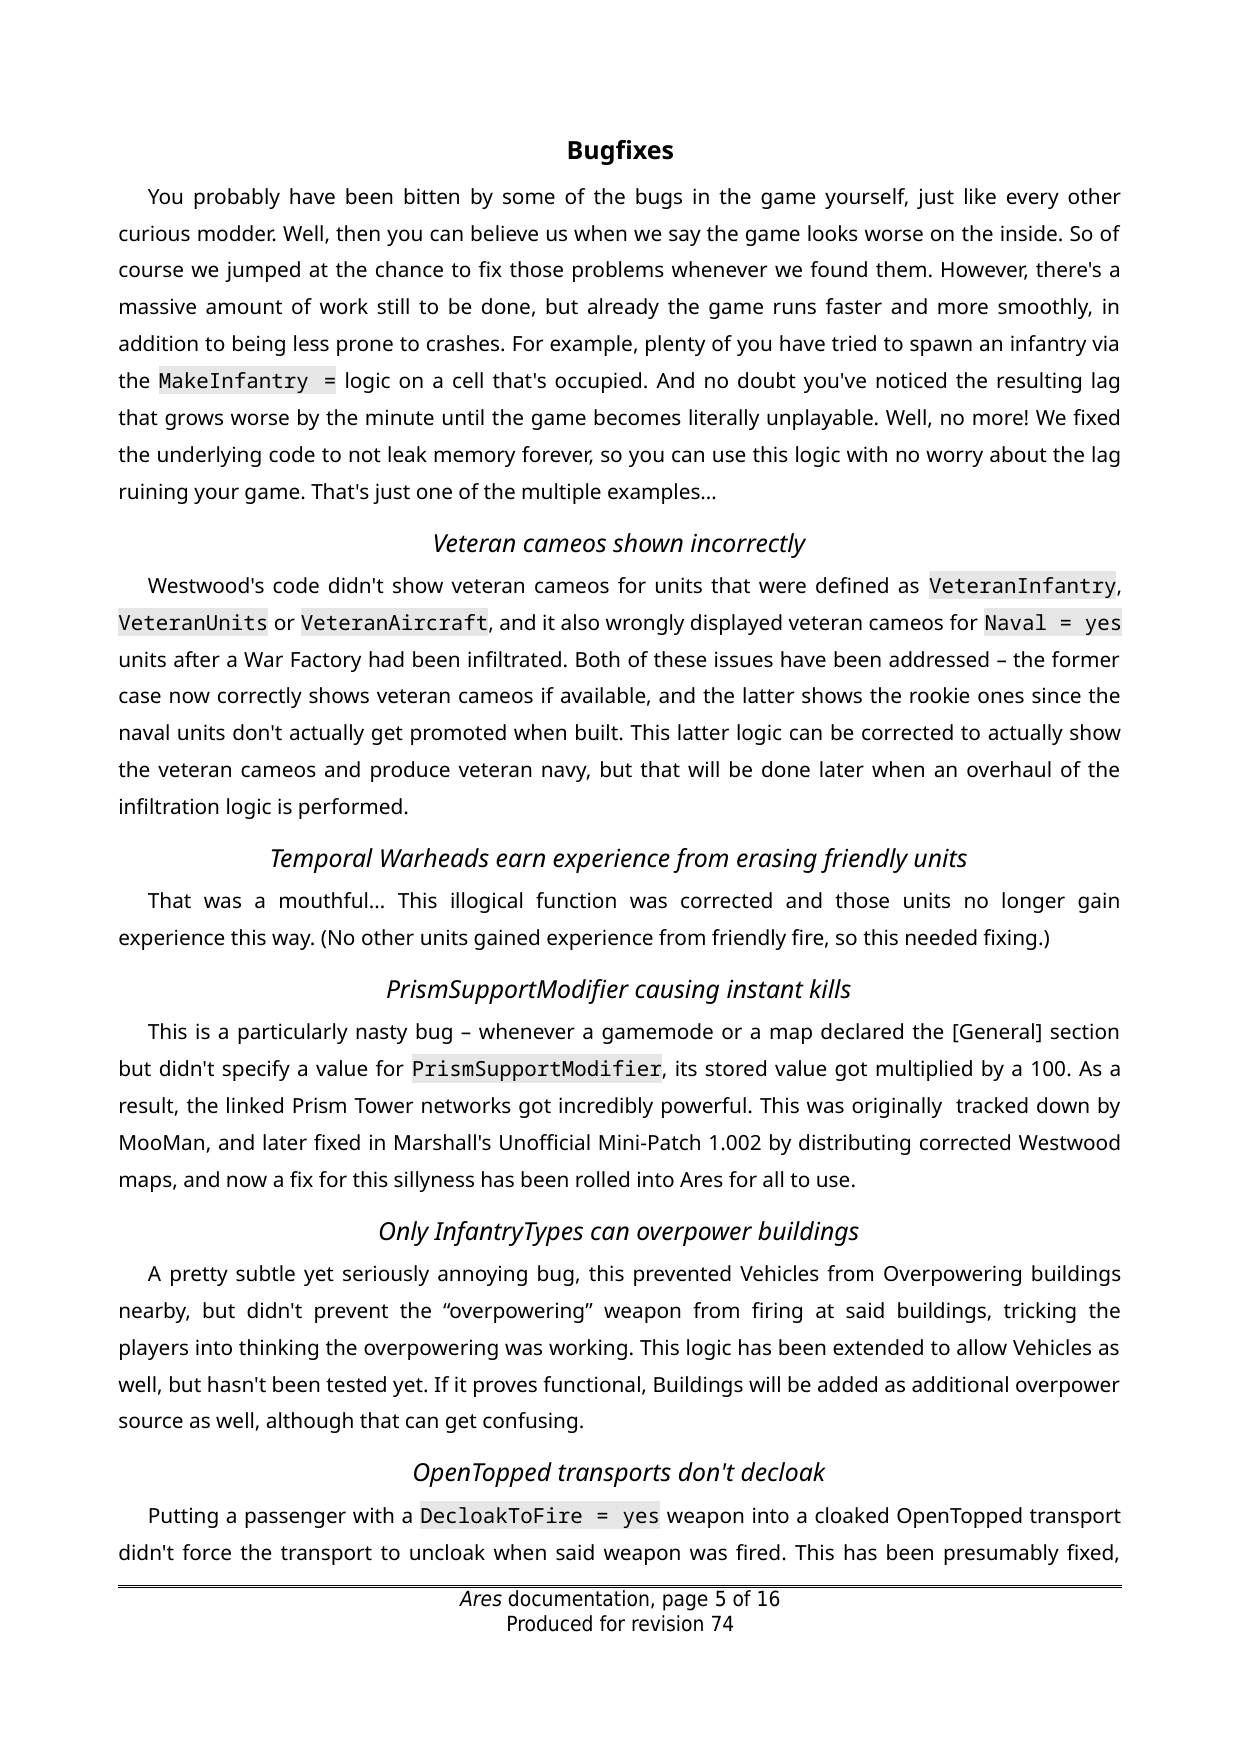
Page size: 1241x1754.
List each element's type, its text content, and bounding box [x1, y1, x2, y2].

text You probably have been bitten by some of the bugs in the game yourself, just like every other curious modder. Well, then you can believe us when we say the game looks worse on the inside. So of course we jumped at the chance to fix those problems whenever we found them. However, there's a massive amount of work still to be done, but already the game runs faster and more smoothly, in addition to being less prone to crashes. For example, plenty of you have tried to spawn an infantry via the MakeInfantry = logic on a cell that's occupied. And no doubt you've noticed the resulting lag that grows worse by the minute until the game becomes literally unplayable. Well, no more! We fixed the underlying code to not leak memory forever, so you can use this logic with no worry about the lag ruining your game. That's just one of the multiple examples… [118, 182, 1122, 505]
subtitle PrismSupportModifier causing instant kills [118, 972, 1122, 1006]
text A pretty subtle yet seriously annoying bug, this prevented Vehicles from Overpowering buildings nearby, but didn't prevent the “overpowering” weapon from firing at said buildings, tricking the players into thinking the overpowering was working. This logic has been extended to allow Vehicles as well, but hasn't been tested yet. If it proves functional, Buildings will be added as additional overpower source as well, although that can get confusing. [118, 1259, 1122, 1435]
text Putting a passenger with a DecloakToFire = yes weapon into a cloaked OpenTopped transport didn't force the transport to uncloak when said weapon was fired. This has been presumably fixed, [118, 1501, 1122, 1566]
text That was a mouthful… This illogical function was corrected and those units no longer gain experience this way. (No other units gained experience from friendly fire, so this needed fixing.) [118, 886, 1122, 952]
subtitle OpenTopped transports don't decloak [118, 1455, 1122, 1489]
subtitle Only InfantryTypes can overpower buildings [118, 1213, 1122, 1247]
subtitle Veteran cameos shown incorrectly [118, 525, 1122, 559]
text This is a particularly nasty bug – whenever a gamemode or a map declared the [General] section but didn't specify a value for PrismSupportModifier, its stored value got multiplied by a 100. As a result, the linked Prism Tower networks got incredibly powerful. This was originally tracked down by MooMan, and later fixed in Marshall's Unofficial Mini-Patch 1.002 by distributing corrected Westwood maps, and now a fix for this sillyness has been rolled into Ares for all to use. [118, 1017, 1122, 1193]
subtitle Temporal Warheads earn experience from erasing friendly units [118, 841, 1122, 874]
subtitle Bugfixes [118, 133, 1122, 167]
text Westwood's code didn't show veteran cameos for units that were defined as VeteranInfantry, VeteranUnits or VeteranAircraft, and it also wrongly displayed veteran cameos for Naval = yes units after a War Factory had been infiltrated. Both of these issues have been addressed – the former case now correctly shows veteran cameos if available, and the latter shows the rookie ones since the naval units don't actually get promoted when built. This latter logic can be corrected to actually show the veteran cameos and produce veteran navy, but that will be done later when an overhaul of the infiltration logic is performed. [118, 571, 1122, 821]
